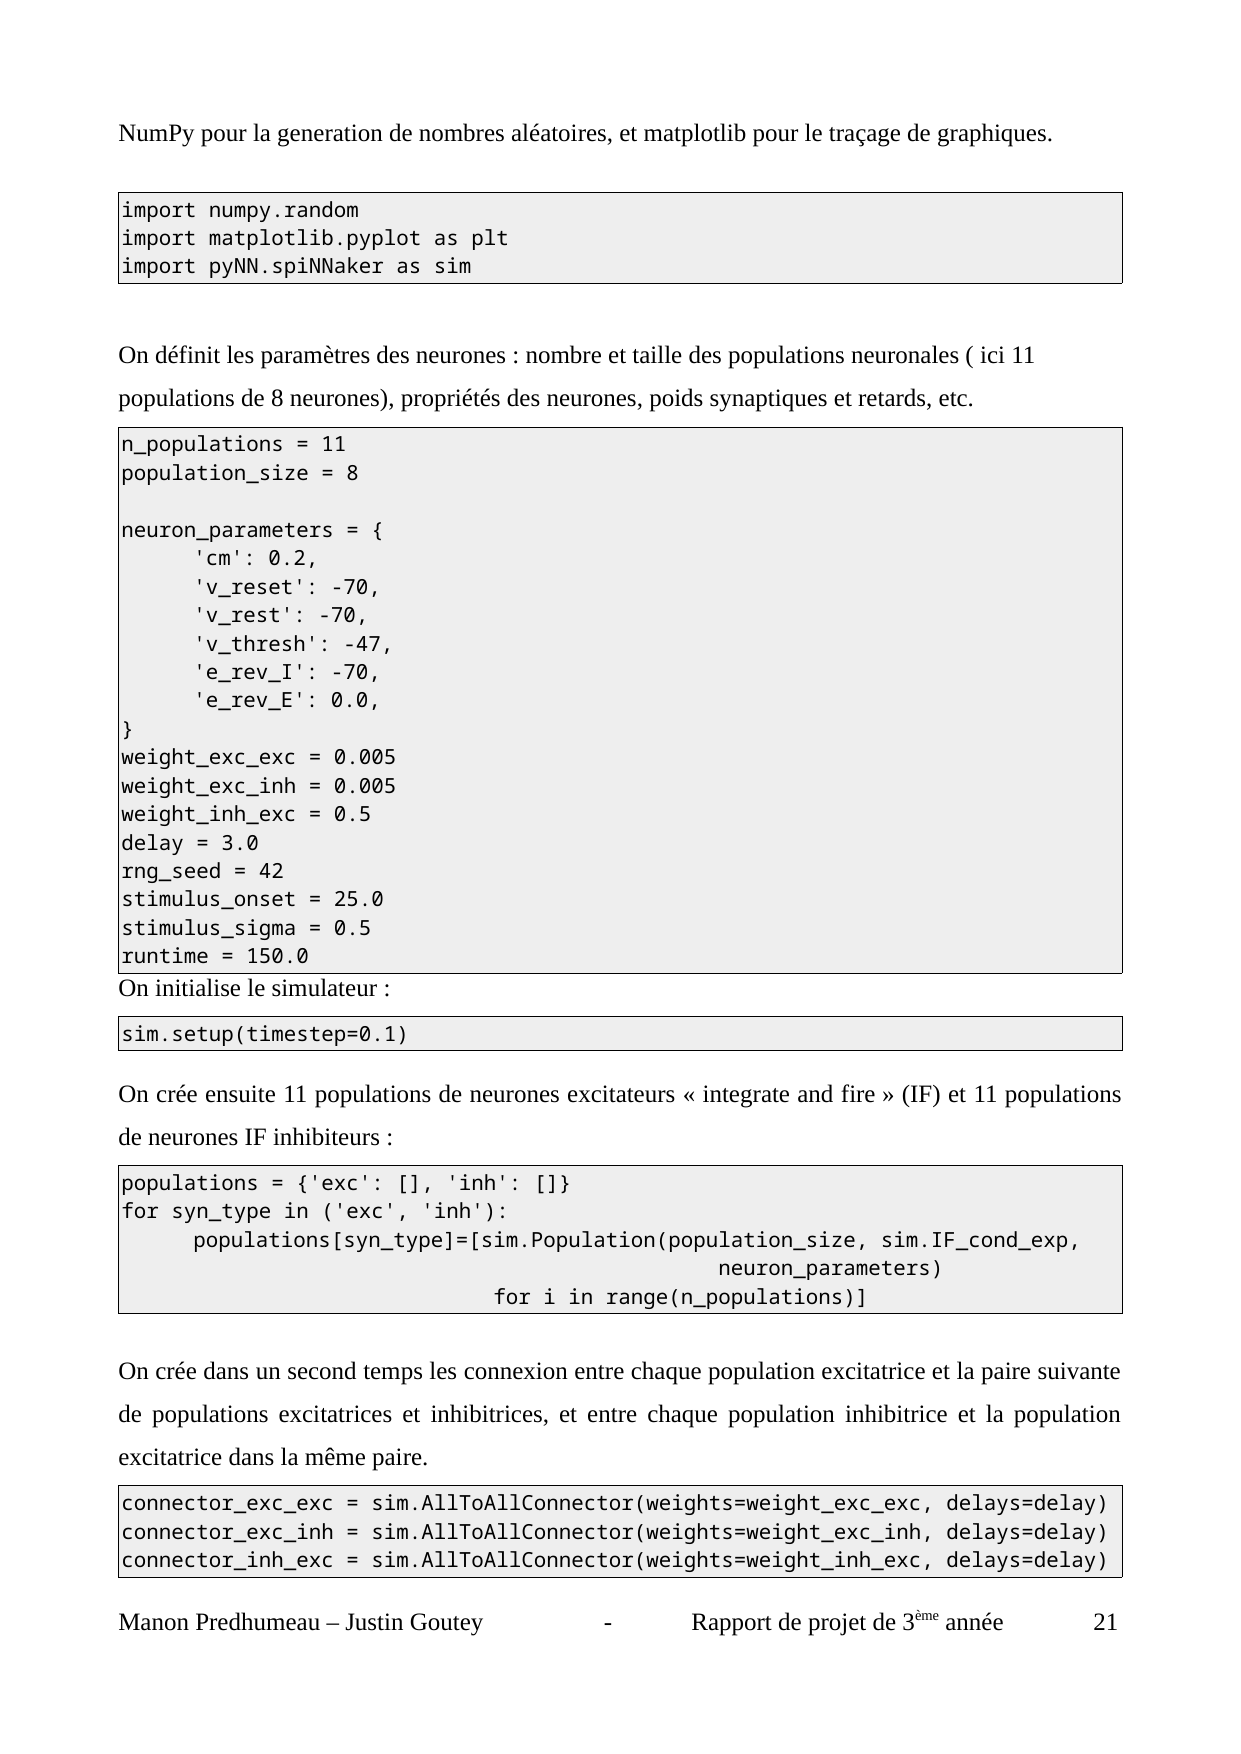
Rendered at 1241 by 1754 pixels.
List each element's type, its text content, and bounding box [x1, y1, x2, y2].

text populations[syn_type]=[sim.Population(population_size, sim.IF_cond_exp, neuron_parameters) [119, 1222, 1122, 1279]
text stimulus_sigma = 0.5 [119, 910, 1122, 938]
text 'e_rev_I': -70, [119, 654, 1122, 682]
text 'v_thresh': -47, [119, 626, 1122, 654]
text neuron_parameters = { [119, 512, 1122, 540]
text On crée dans un second temps les connexion entre chaque population excitatrice et la paire suivante de populations excitatrices et inhibitrices, et entre chaque population inhibitrice et la population excitatrice dans la même paire. [118, 1356, 1122, 1471]
text for i in range(n_populations)] [119, 1279, 1122, 1313]
text weight_exc_exc = 0.005 [119, 739, 1122, 768]
text sim.setup(timestep=0.1) [119, 1017, 1122, 1050]
text connector_exc_inh = sim.AllToAllConnector(weights=weight_exc_inh, delays=delay) [119, 1514, 1122, 1542]
text runtime = 150.0 [119, 938, 1122, 973]
text 'v_reset': -70, [119, 569, 1122, 597]
text On initialise le simulateur : [118, 974, 1122, 1002]
text delay = 3.0 [119, 825, 1122, 853]
text for syn_type in ('exc', 'inh'): [119, 1194, 1122, 1222]
text populations de 8 neurones), propriétés des neurones, poids synaptiques et retards, etc. [118, 383, 1122, 412]
text import numpy.random [119, 193, 1122, 220]
text n_populations = 11 [119, 428, 1122, 455]
text connector_exc_exc = sim.AllToAllConnector(weights=weight_exc_exc, delays=delay) [119, 1486, 1122, 1514]
text populations = {'exc': [], 'inh': []} [119, 1166, 1122, 1194]
text import matplotlib.pyplot as plt [119, 220, 1122, 249]
text weight_exc_inh = 0.005 [119, 768, 1122, 796]
text } [119, 711, 1122, 739]
text 'e_rev_E': 0.0, [119, 682, 1122, 711]
text weight_inh_exc = 0.5 [119, 796, 1122, 825]
text On crée ensuite 11 populations de neurones excitateurs « integrate and fire » (IF) et 11 populations de neurones IF inhibiteurs : [118, 1079, 1122, 1151]
text On définit les paramètres des neurones : nombre et taille des populations neuronales ( ici 11 [118, 340, 1122, 369]
text rng_seed = 42 [119, 853, 1122, 882]
text import pyNN.spiNNaker as sim [119, 249, 1122, 283]
text connector_inh_exc = sim.AllToAllConnector(weights=weight_inh_exc, delays=delay) [119, 1542, 1122, 1577]
text NumPy pour la generation de nombres aléatoires, et matplotlib pour le traçage de graphiques. [118, 118, 1122, 147]
text 'cm': 0.2, [119, 540, 1122, 569]
text population_size = 8 [119, 455, 1122, 483]
text stimulus_onset = 25.0 [119, 882, 1122, 910]
text 'v_rest': -70, [119, 597, 1122, 626]
